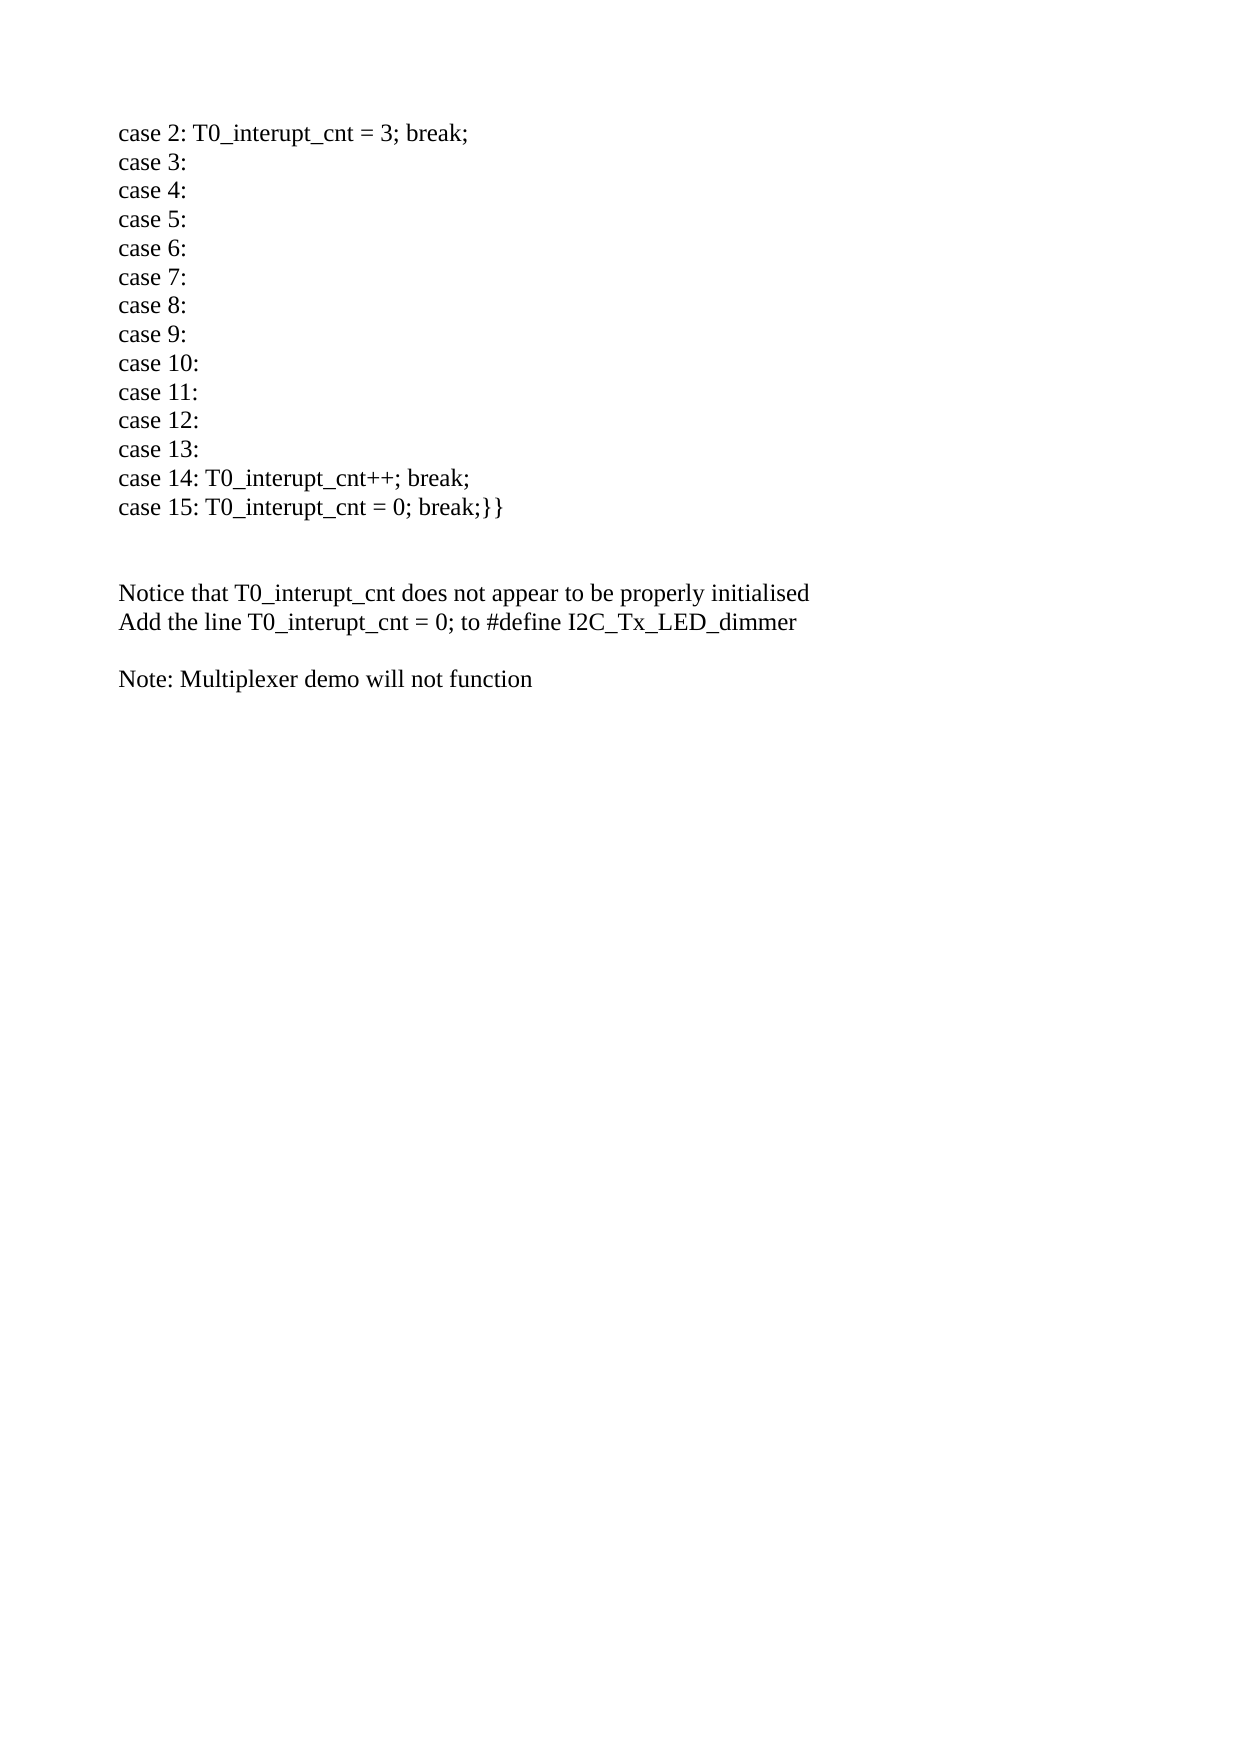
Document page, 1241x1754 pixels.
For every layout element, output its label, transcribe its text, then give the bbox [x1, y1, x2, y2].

text case 5: [118, 204, 1122, 233]
text Notice that T0_interupt_cnt does not appear to be properly initialised [118, 578, 1122, 607]
text case 3: [118, 147, 1122, 176]
text case 12: [118, 406, 1122, 434]
text case 4: [118, 176, 1122, 204]
text Note: Multiplexer demo will not function [118, 664, 1122, 693]
text case 7: [118, 262, 1122, 291]
text case 14: T0_interupt_cnt++; break; [118, 463, 1122, 492]
text case 6: [118, 233, 1122, 262]
text case 11: [118, 377, 1122, 406]
text case 2: T0_interupt_cnt = 3; break; [118, 118, 1122, 147]
text case 13: [118, 434, 1122, 463]
text case 9: [118, 319, 1122, 348]
text Add the line T0_interupt_cnt = 0; to #define I2C_Tx_LED_dimmer [118, 607, 1122, 636]
text case 15: T0_interupt_cnt = 0; break;}} [118, 492, 1122, 521]
text case 8: [118, 291, 1122, 319]
text case 10: [118, 348, 1122, 377]
